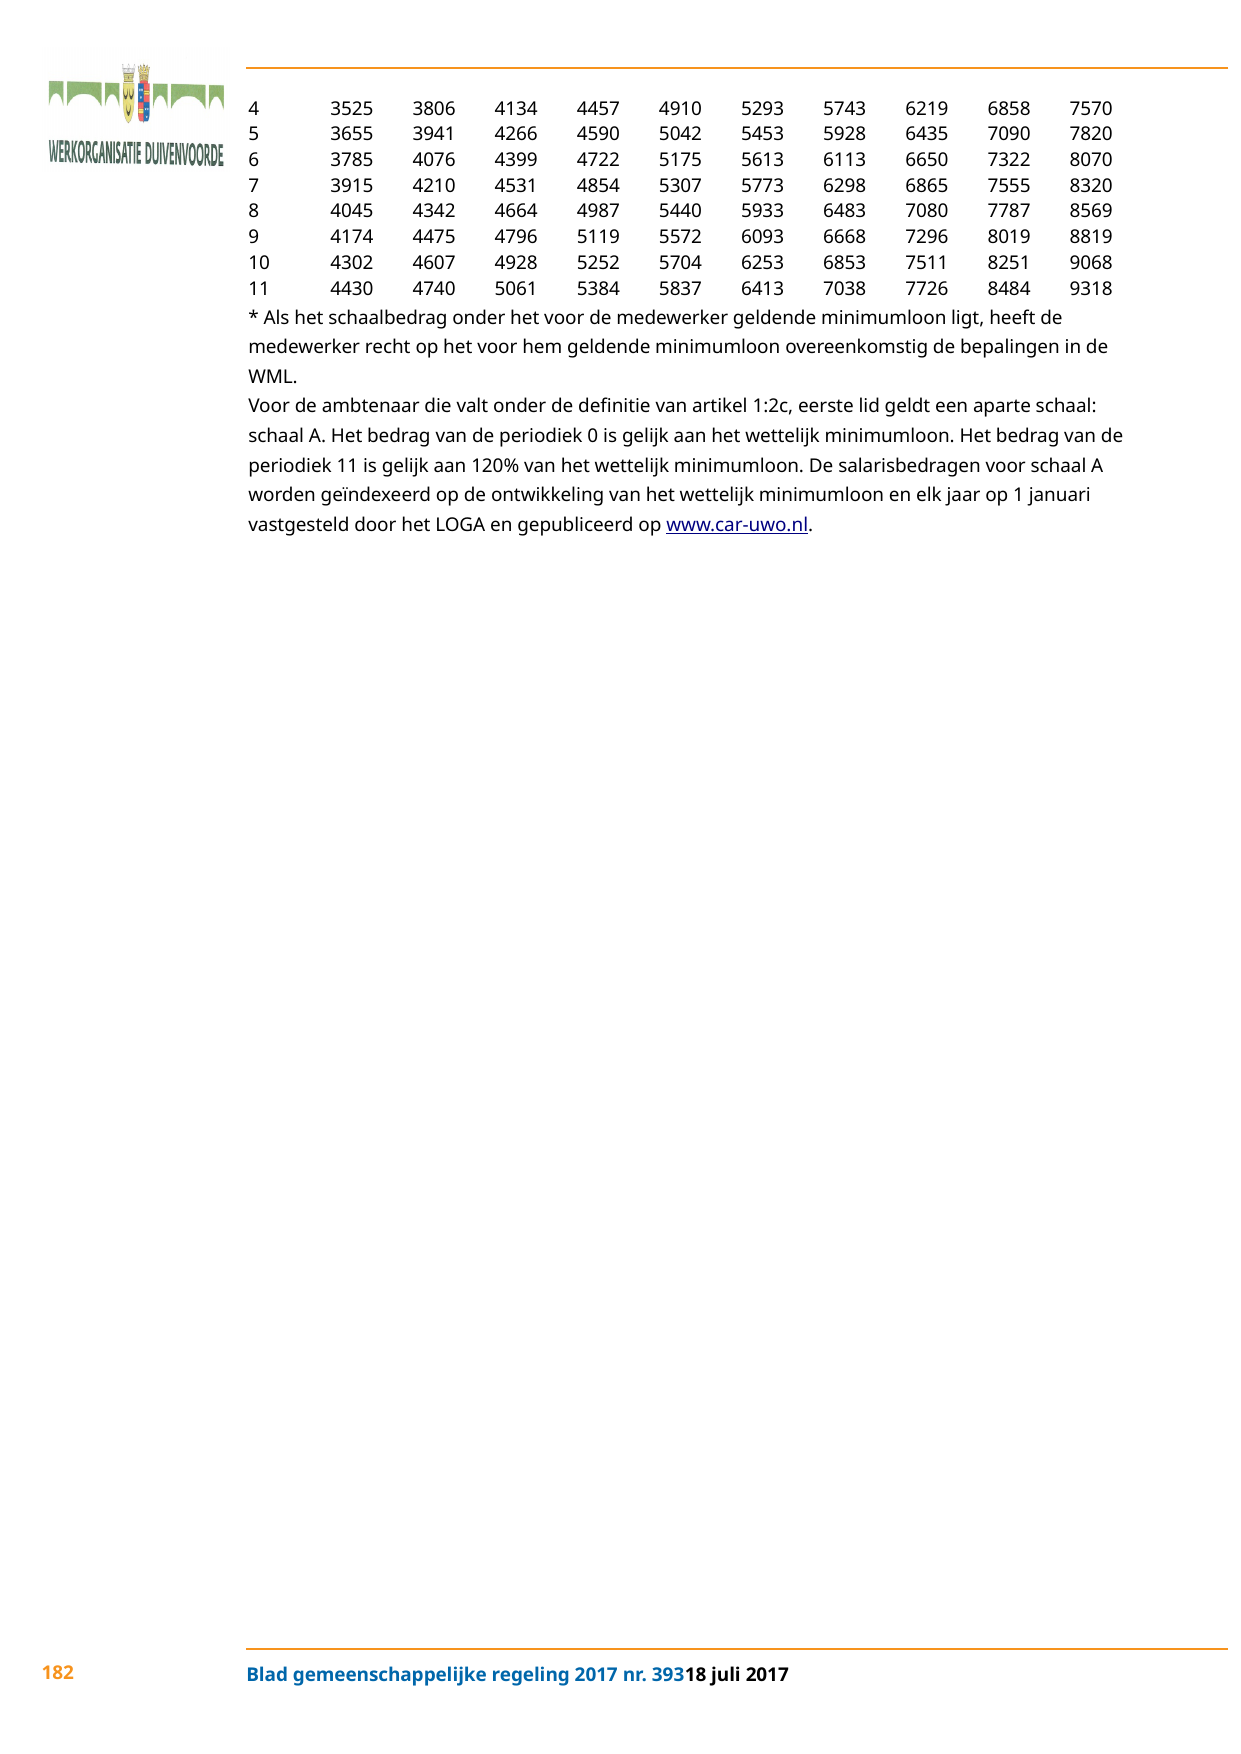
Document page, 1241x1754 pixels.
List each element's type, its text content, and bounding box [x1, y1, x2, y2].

table_cell 6413 [741, 275, 823, 301]
table_cell 6858 [987, 95, 1069, 121]
table_cell 4987 [577, 198, 659, 223]
table_cell 5061 [494, 275, 577, 301]
table_cell 7787 [987, 198, 1069, 223]
table_cell 7038 [823, 275, 905, 301]
table_cell 5704 [659, 249, 741, 275]
table_cell 5743 [823, 95, 905, 121]
table_cell 6253 [741, 249, 823, 275]
table_cell 5837 [659, 275, 741, 301]
table_cell 6483 [823, 198, 905, 223]
table_cell 4531 [494, 172, 577, 198]
table_cell 4740 [412, 275, 494, 301]
table_cell 5119 [577, 224, 659, 249]
table_cell 5613 [741, 146, 823, 172]
table_cell 4399 [494, 146, 577, 172]
table_cell 8251 [987, 249, 1069, 275]
table_cell 9068 [1069, 249, 1152, 275]
table_cell 4174 [330, 224, 412, 249]
table_cell 5252 [577, 249, 659, 275]
table_cell 7080 [905, 198, 987, 223]
table_cell 5572 [659, 224, 741, 249]
table_cell 6219 [905, 95, 987, 121]
table_cell 4910 [659, 95, 741, 121]
table_cell 10 [248, 249, 330, 275]
table_cell 4607 [412, 249, 494, 275]
table_cell 8320 [1069, 172, 1152, 198]
table_cell 9318 [1069, 275, 1152, 301]
table_cell 5384 [577, 275, 659, 301]
table_cell 4302 [330, 249, 412, 275]
table_cell 6113 [823, 146, 905, 172]
table_cell 6298 [823, 172, 905, 198]
text * Als het schaalbedrag onder het voor de medewerker geldende minimumloon ligt, heeft de medewerker recht op het voor hem geldende minimumloon overeenkomstig de bepalingen in de WML. [248, 304, 1152, 389]
table_cell 5773 [741, 172, 823, 198]
table_cell 7555 [987, 172, 1069, 198]
table_cell 5928 [823, 121, 905, 146]
table_cell 6 [248, 146, 330, 172]
table_cell 5175 [659, 146, 741, 172]
table_cell 7322 [987, 146, 1069, 172]
table_cell 7726 [905, 275, 987, 301]
table_cell 4076 [412, 146, 494, 172]
table_cell 4928 [494, 249, 577, 275]
table_cell 3941 [412, 121, 494, 146]
table_cell 8019 [987, 224, 1069, 249]
table_cell 5933 [741, 198, 823, 223]
table_cell 4342 [412, 198, 494, 223]
table_cell 4134 [494, 95, 577, 121]
table_cell 4854 [577, 172, 659, 198]
table_cell 4430 [330, 275, 412, 301]
table_cell 7570 [1069, 95, 1152, 121]
table_cell 4722 [577, 146, 659, 172]
table_cell 7 [248, 172, 330, 198]
table_cell 5307 [659, 172, 741, 198]
table_cell 4457 [577, 95, 659, 121]
table_cell 5 [248, 121, 330, 146]
table_cell 3525 [330, 95, 412, 121]
table_cell 7511 [905, 249, 987, 275]
table_cell 6865 [905, 172, 987, 198]
table_cell 9 [248, 224, 330, 249]
table_cell 4266 [494, 121, 577, 146]
table_cell 5042 [659, 121, 741, 146]
table_cell 7296 [905, 224, 987, 249]
table_cell 8070 [1069, 146, 1152, 172]
table_cell 4 [248, 95, 330, 121]
table_cell 8569 [1069, 198, 1152, 223]
table_cell 8484 [987, 275, 1069, 301]
table_cell 3915 [330, 172, 412, 198]
table_cell 4475 [412, 224, 494, 249]
table_cell 4590 [577, 121, 659, 146]
table_cell 8819 [1069, 224, 1152, 249]
table_cell 6650 [905, 146, 987, 172]
table_cell 3785 [330, 146, 412, 172]
table_cell 11 [248, 275, 330, 301]
table_cell 7090 [987, 121, 1069, 146]
table_cell 5440 [659, 198, 741, 223]
table_cell 5293 [741, 95, 823, 121]
table_cell 6093 [741, 224, 823, 249]
table_cell 4664 [494, 198, 577, 223]
table_cell 8 [248, 198, 330, 223]
table_cell 3806 [412, 95, 494, 121]
table_cell 7820 [1069, 121, 1152, 146]
table_cell 6853 [823, 249, 905, 275]
table_cell 4796 [494, 224, 577, 249]
table_cell 5453 [741, 121, 823, 146]
table_cell 6668 [823, 224, 905, 249]
text Voor de ambtenaar die valt onder de definitie van artikel 1:2c, eerste lid geldt een aparte schaal: schaal A. Het bedrag van de periodiek 0 is gelijk aan het wettelijk minimumloon. Het bedrag van de periodiek 11 is gelijk aan 120% van het wettelijk minimumloon. De salarisbedragen voor schaal A worden geïndexeerd op de ontwikkeling van het wettelijk minimumloon en elk jaar op 1 januari vastgesteld door het LOGA en gepubliceerd op www.car-uwo.nl. [248, 393, 1152, 537]
table_cell 6435 [905, 121, 987, 146]
table_cell 3655 [330, 121, 412, 146]
table_cell 4210 [412, 172, 494, 198]
table_cell 4045 [330, 198, 412, 223]
picture [41, 47, 231, 172]
